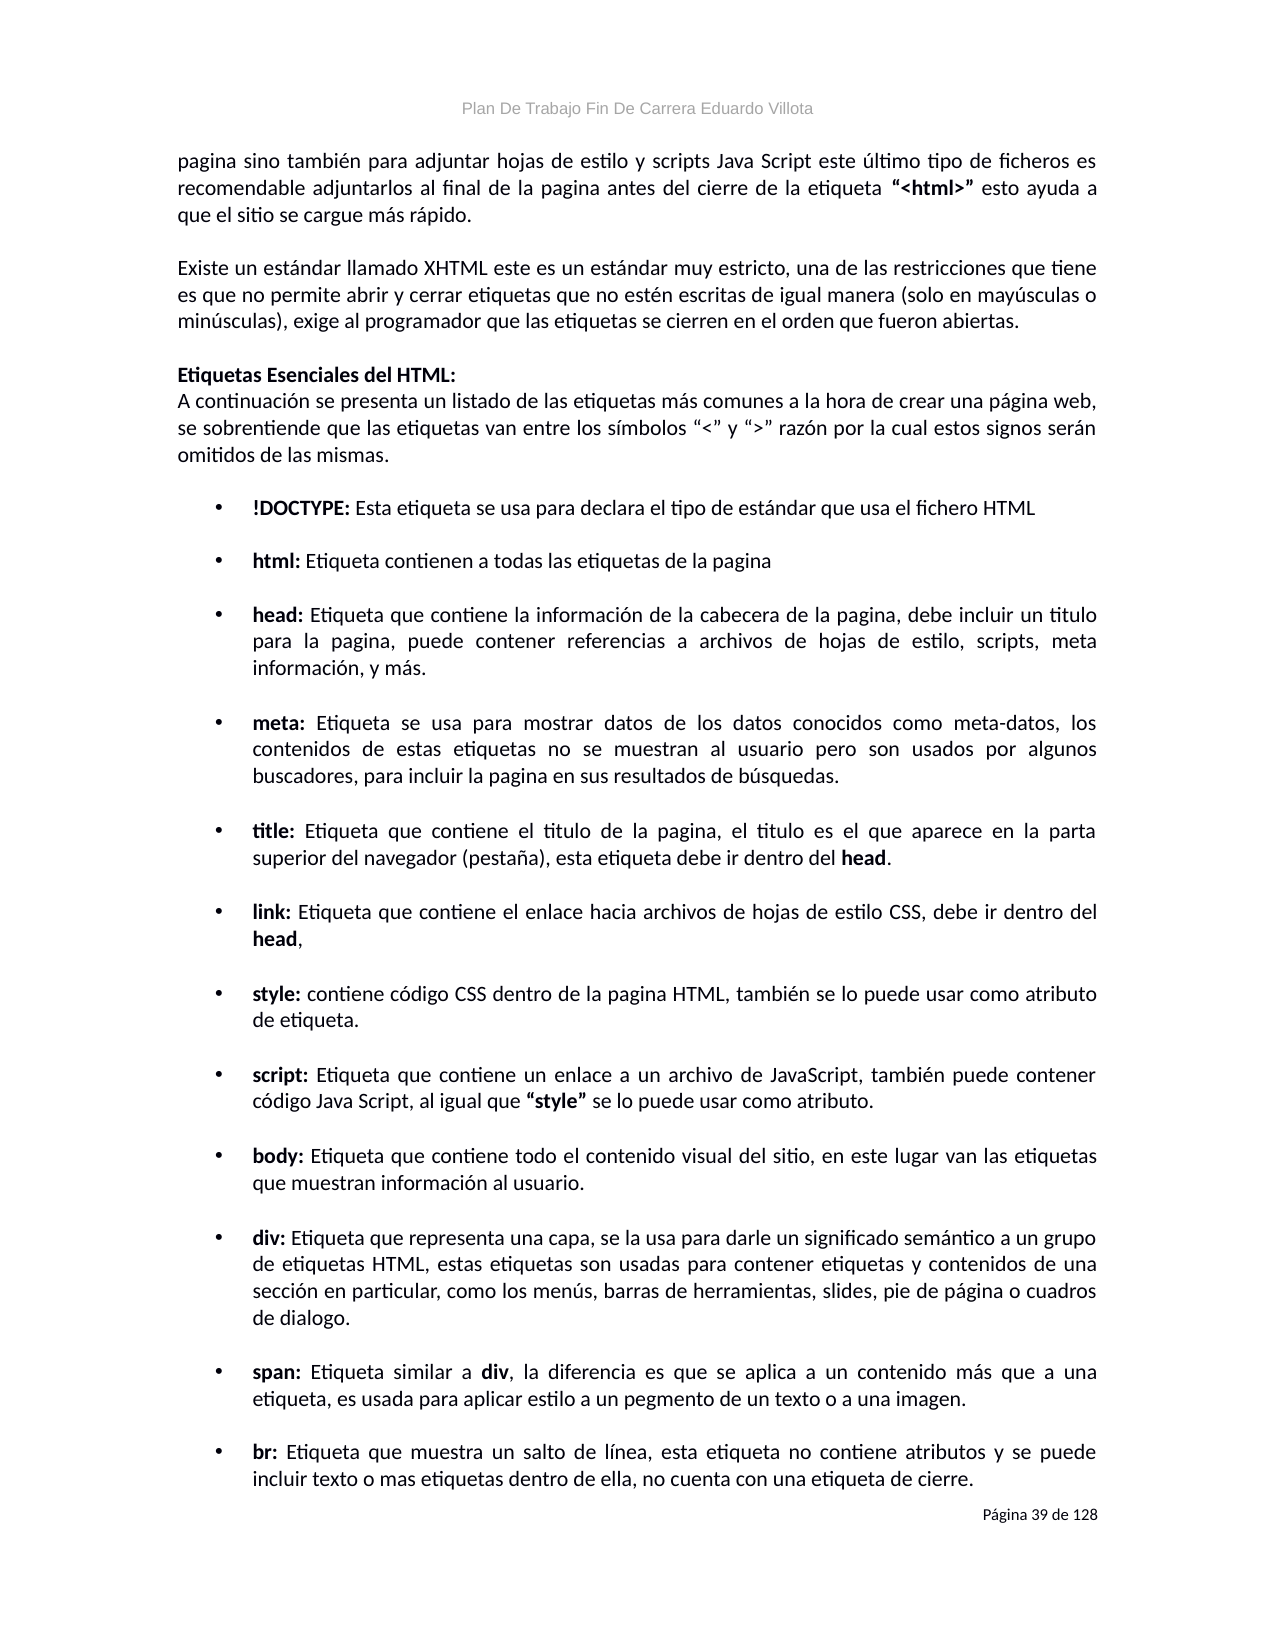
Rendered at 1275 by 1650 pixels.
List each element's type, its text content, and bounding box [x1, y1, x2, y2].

list link: Etiqueta que contiene el enlace hacia archivos de hojas de estilo CSS, debe ir dentro del head, [215, 898, 1098, 952]
list meta: Etiqueta se usa para mostrar datos de los datos conocidos como meta-datos, los contenidos de estas etiquetas no se muestran al usuario pero son usados por algunos buscadores, para incluir la pagina en sus resultados de búsquedas. [215, 709, 1098, 789]
list !DOCTYPE: Esta etiqueta se usa para declara el tipo de estándar que usa el fichero HTML [215, 494, 1098, 521]
list span: Etiqueta similar a div, la diferencia es que se aplica a un contenido más que a una etiqueta, es usada para aplicar estilo a un pegmento de un texto o a una imagen. [215, 1358, 1098, 1412]
text A continuación se presenta un listado de las etiquetas más comunes a la hora de crear una página web, se sobrentiende que las etiquetas van entre los símbolos “<” y “>” razón por la cual estos signos serán omitidos de las mismas. [177, 388, 1098, 468]
list script: Etiqueta que contiene un enlace a un archivo de JavaScript, también puede contener código Java Script, al igual que “style” se lo puede usar como atributo. [215, 1061, 1098, 1114]
text Existe un estándar llamado XHTML este es un estándar muy estricto, una de las restricciones que tiene es que no permite abrir y cerrar etiquetas que no estén escritas de igual manera (solo en mayúsculas o minúsculas), exige al programador que las etiquetas se cierren en el orden que fueron abiertas. [177, 254, 1098, 334]
text Etiquetas Esenciales del HTML: [177, 361, 1098, 388]
list html: Etiqueta contienen a todas las etiquetas de la pagina [215, 548, 1098, 574]
text pagina sino también para adjuntar hojas de estilo y scripts Java Script este último tipo de ficheros es recomendable adjuntarlos al final de la pagina antes del cierre de la etiqueta “<html>” esto ayuda a que el sitio se cargue más rápido. [177, 148, 1098, 228]
list title: Etiqueta que contiene el titulo de la pagina, el titulo es el que aparece en la parta superior del navegador (pestaña), esta etiqueta debe ir dentro del head. [215, 817, 1098, 870]
list div: Etiqueta que representa una capa, se la usa para darle un significado semántico a un grupo de etiquetas HTML, estas etiquetas son usadas para contener etiquetas y contenidos de una sección en particular, como los menús, barras de herramientas, slides, pie de página o cuadros de dialogo. [215, 1224, 1098, 1330]
list style: contiene código CSS dentro de la pagina HTML, también se lo puede usar como atributo de etiqueta. [215, 980, 1098, 1033]
list head: Etiqueta que contiene la información de la cabecera de la pagina, debe incluir un titulo para la pagina, puede contener referencias a archivos de hojas de estilo, scripts, meta información, y más. [215, 601, 1098, 681]
list body: Etiqueta que contiene todo el contenido visual del sitio, en este lugar van las etiquetas que muestran información al usuario. [215, 1142, 1098, 1196]
list br: Etiqueta que muestra un salto de línea, esta etiqueta no contiene atributos y se puede incluir texto o mas etiquetas dentro de ella, no cuenta con una etiqueta de cierre. [215, 1438, 1098, 1492]
